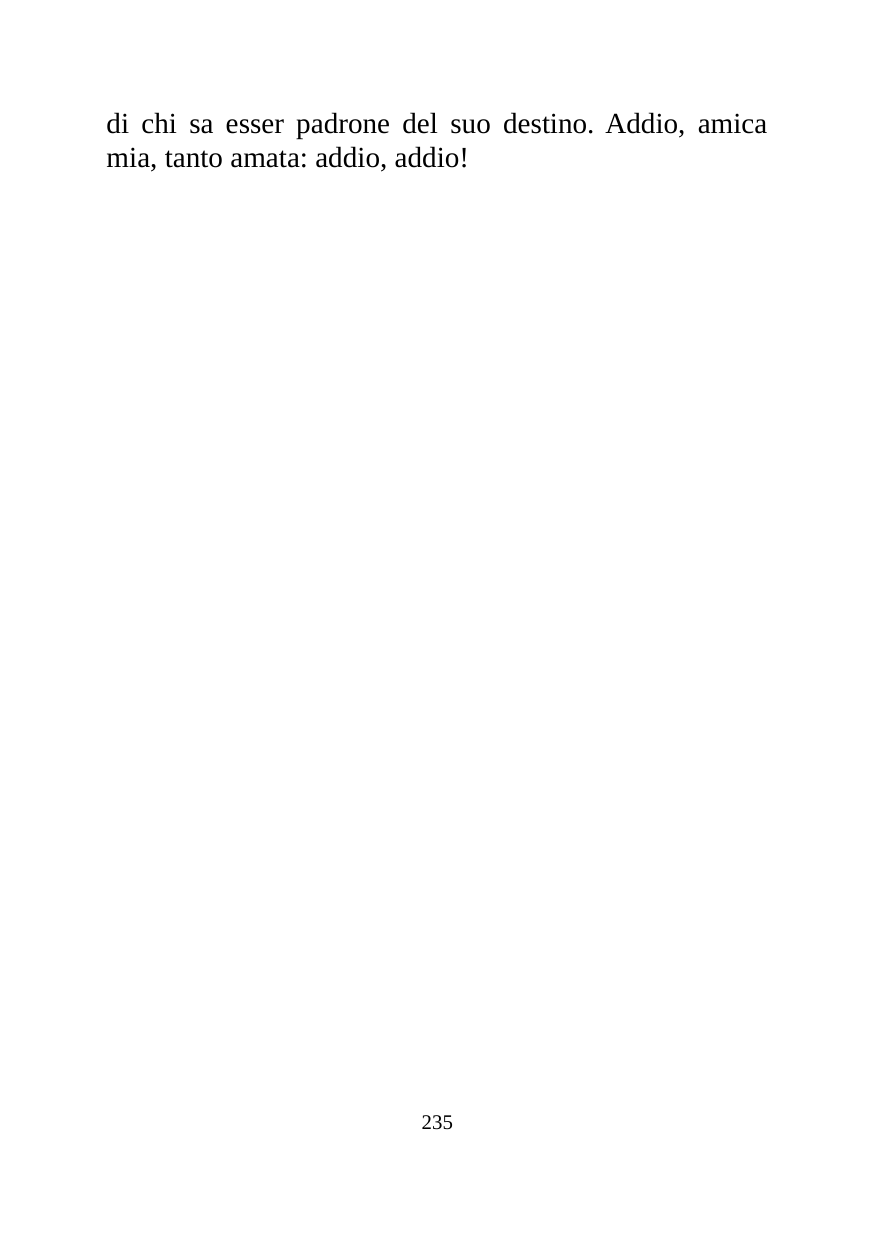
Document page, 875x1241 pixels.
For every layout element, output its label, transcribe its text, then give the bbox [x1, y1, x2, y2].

text di chi sa esser padrone del suo destino. Addio, amica mia, tanto amata: addio, addio! [106, 106, 768, 173]
